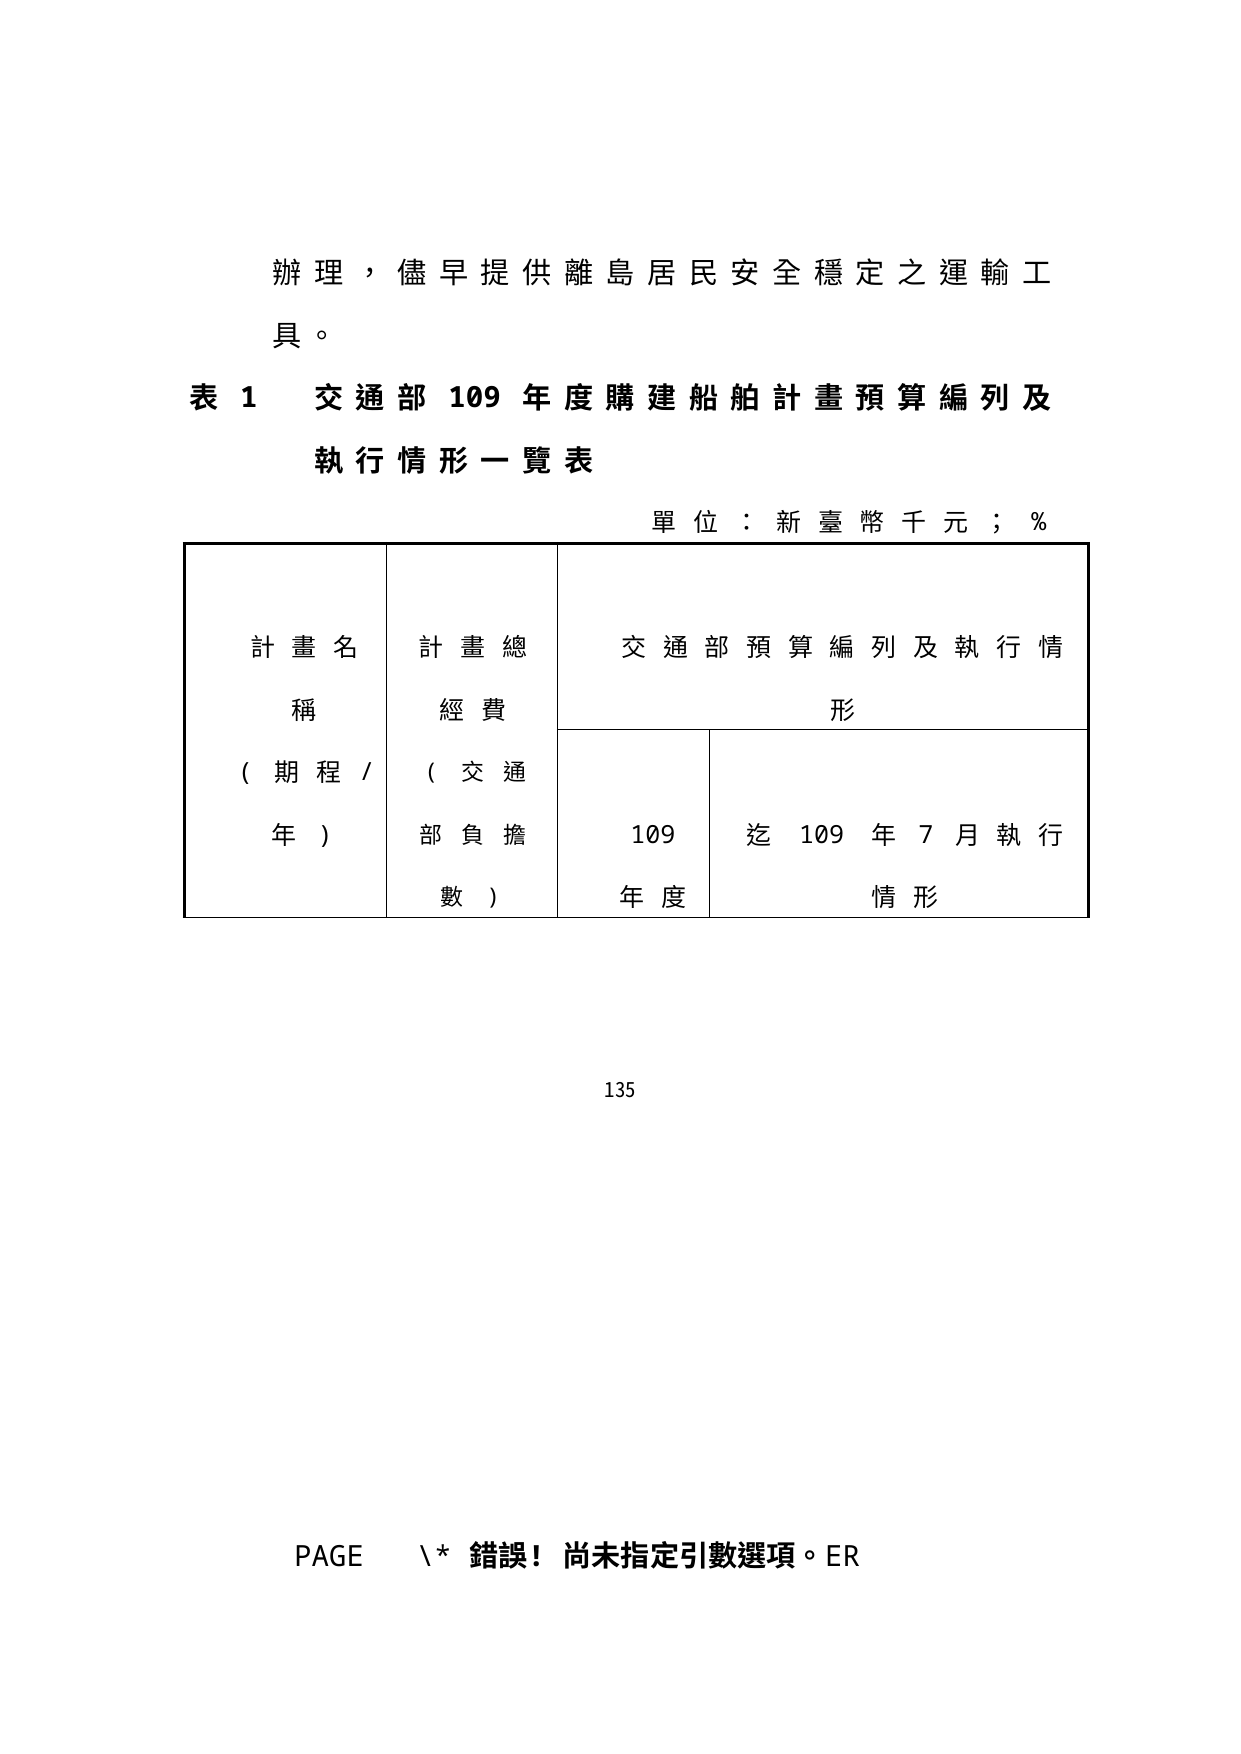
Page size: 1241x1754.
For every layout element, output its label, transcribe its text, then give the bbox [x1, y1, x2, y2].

table_cell 迄109年7月執行情形 [710, 730, 1087, 917]
text 單位：新臺幣千元；% [213, 479, 1059, 542]
text 表1 交通部109年度購建船舶計畫預算編列及執行情形一覽表 [183, 354, 1058, 479]
table_cell 109年度 [558, 730, 709, 917]
text 辦理，儘早提供離島居民安全穩定之運輸工具。 [242, 229, 1058, 354]
table_header 交通部預算編列及執行情形 [558, 545, 1087, 729]
table_header 計畫名稱 (期程/年) [186, 545, 386, 917]
table_header 計畫總經費 (交通部負擔數) [387, 545, 557, 917]
